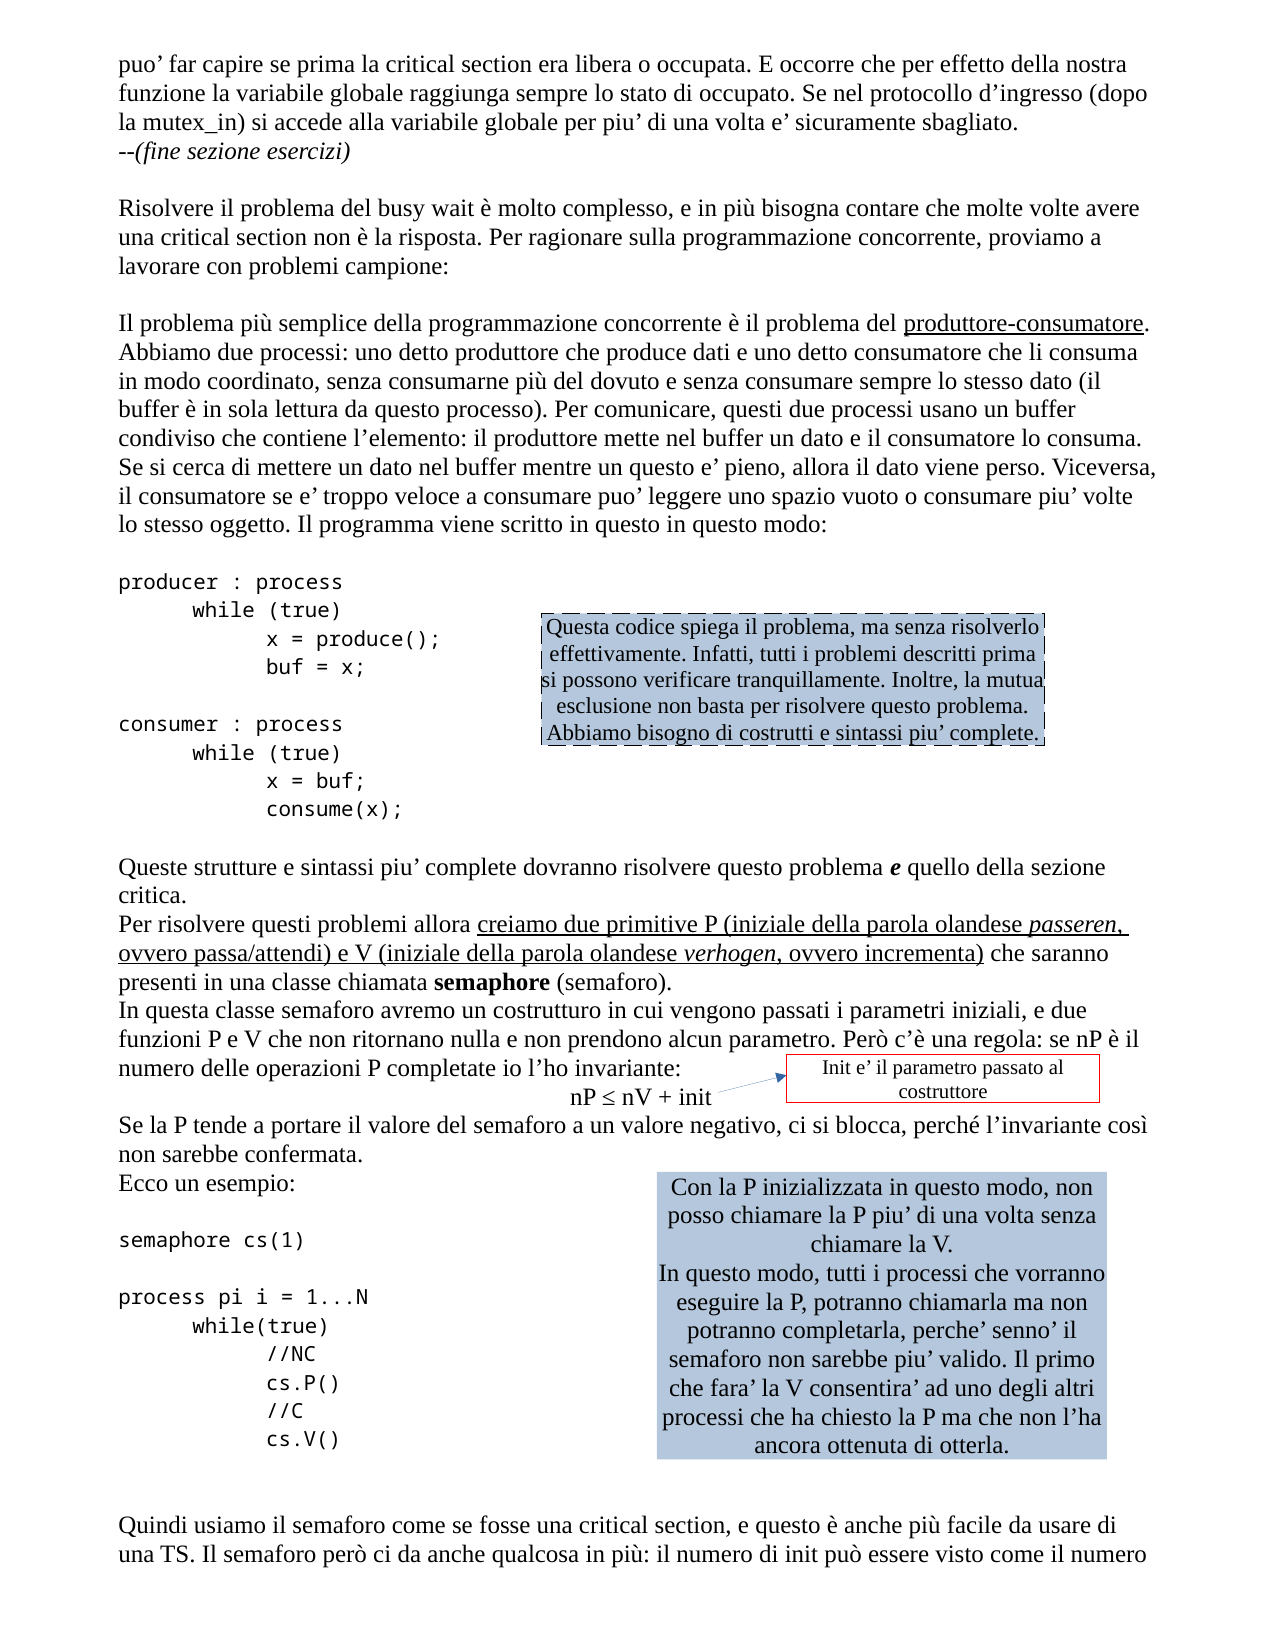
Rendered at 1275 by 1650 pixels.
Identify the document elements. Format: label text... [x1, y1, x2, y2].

text Se la P tende a portare il valore del semaforo a un valore negativo, ci si blocca, perché l’invariante così non sarebbe confermata. [118, 1110, 1157, 1168]
text consume(x); [118, 794, 1157, 823]
text x = buf; [118, 766, 1157, 794]
text [1107, 1368, 1157, 1396]
text producer : process [118, 567, 1157, 595]
text cs.P() [118, 1368, 656, 1396]
text [1045, 624, 1157, 652]
text Quindi usiamo il semaforo come se fosse una critical section, e questo è anche più facile da usare di una TS. Il semaforo però ci da anche qualcosa in più: il numero di init può essere visto come il numero [118, 1510, 1157, 1568]
text [1107, 1339, 1157, 1368]
text [1107, 1424, 1157, 1453]
text [1107, 1282, 1157, 1311]
text Queste strutture e sintassi piu’ complete dovranno risolvere questo problema e quello della sezione critica. [118, 852, 1157, 909]
text [1107, 1311, 1157, 1339]
text [1107, 1225, 1157, 1254]
text while (true) [118, 738, 1157, 766]
text semaphore cs(1) [118, 1225, 656, 1254]
text Il problema più semplice della programmazione concorrente è il problema del produttore-consumatore. Abbiamo due processi: uno detto produttore che produce dati e uno detto consumatore che li consuma in modo coordinato, senza consumarne più del dovuto e senza consumare sempre lo stesso dato (il buffer è in sola lettura da questo processo). Per comunicare, questi due processi usano un buffer condiviso che contiene l’elemento: il produttore mette nel buffer un dato e il consumatore lo consuma. Se si cerca di mettere un dato nel buffer mentre un questo e’ pieno, allora il dato viene perso. Viceversa, il consumatore se e’ troppo veloce a consumare puo’ leggere uno spazio vuoto o consumare piu’ volte lo stesso oggetto. Il programma viene scritto in questo in questo modo: [118, 308, 1157, 538]
text buf = x; [118, 652, 541, 681]
text --(fine sezione esercizi) [118, 136, 1157, 164]
text while (true) [118, 595, 1157, 624]
text In questa classe semaforo avremo un costrutturo in cui vengono passati i parametri iniziali, e due funzioni P e V che non ritornano nulla e non prendono alcun parametro. Però c’è una regola: se nP è il numero delle operazioni P completate io l’ho invariante: [118, 995, 1157, 1082]
text //C [118, 1396, 656, 1424]
text nP ≤ nV + init [118, 1082, 1157, 1110]
text [1045, 652, 1157, 681]
text [1045, 709, 1157, 738]
text Ecco un esempio: [118, 1168, 1157, 1197]
text x = produce(); [118, 624, 541, 652]
text Per risolvere questi problemi allora creiamo due primitive P (iniziale della parola olandese passeren, ovvero passa/attendi) e V (iniziale della parola olandese verhogen, ovvero incrementa) che saranno presenti in una classe chiamata semaphore (semaforo). [118, 909, 1157, 995]
text cs.V() [118, 1424, 656, 1453]
text while(true) [118, 1311, 656, 1339]
text Risolvere il problema del busy wait è molto complesso, e in più bisogna contare che molte volte avere una critical section non è la risposta. Per ragionare sulla programmazione concorrente, proviamo a lavorare con problemi campione: [118, 193, 1157, 279]
text process pi i = 1...N [118, 1282, 656, 1311]
text puo’ far capire se prima la critical section era libera o occupata. E occorre che per effetto della nostra funzione la variabile globale raggiunga sempre lo stato di occupato. Se nel protocollo d’ingresso (dopo la mutex_in) si accede alla variabile globale per piu’ di una volta e’ sicuramente sbagliato. [118, 49, 1157, 136]
text [1107, 1396, 1157, 1424]
text //NC [118, 1339, 656, 1368]
text consumer : process [118, 709, 541, 738]
